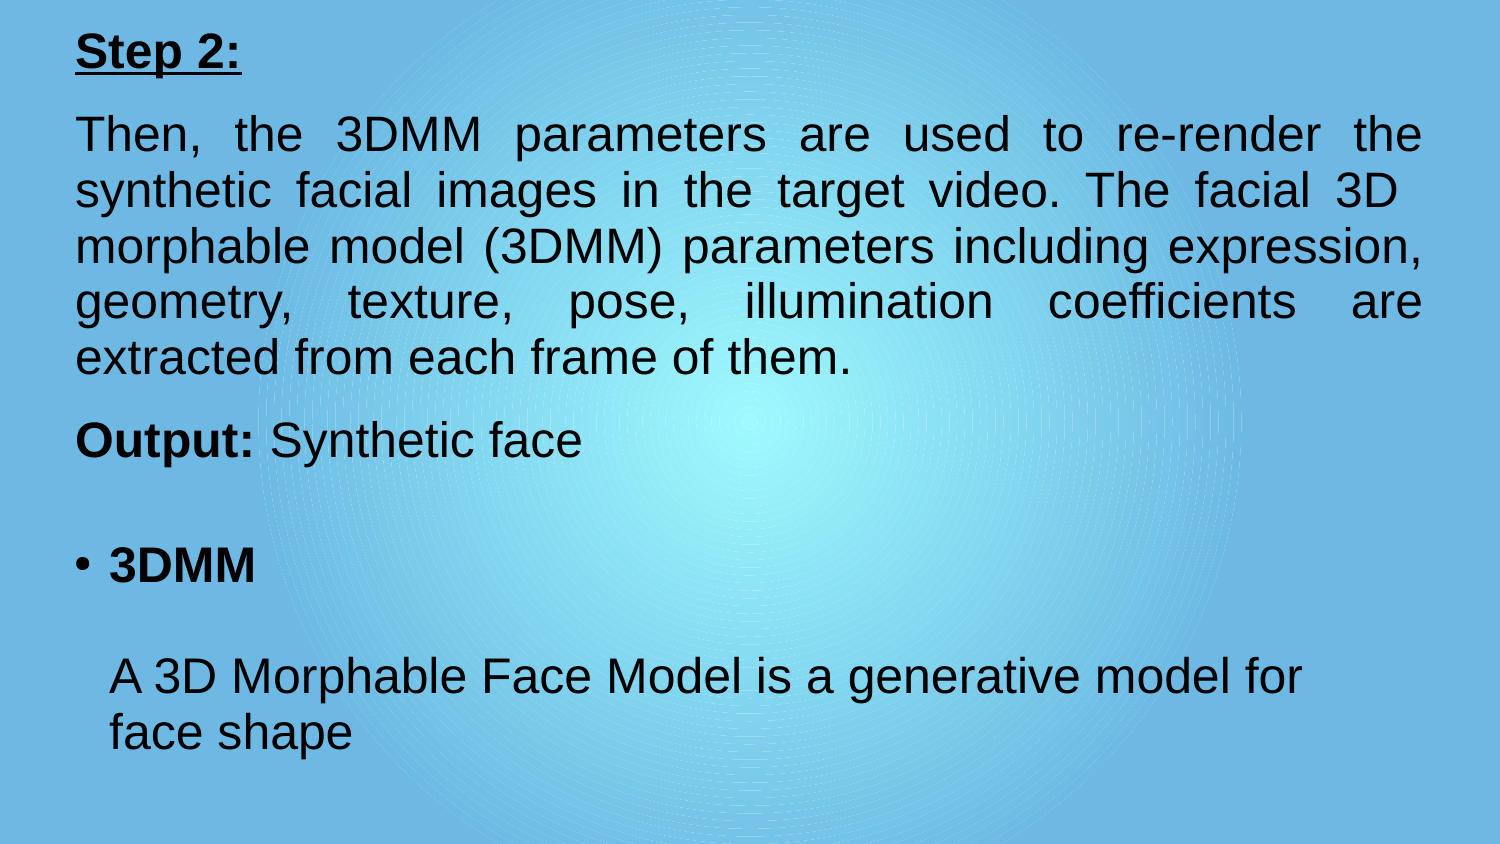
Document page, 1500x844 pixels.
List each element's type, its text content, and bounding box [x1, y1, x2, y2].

list Step 2: Then, the 3DMM parameters are used to re-render the synthetic facial images in the target video. The facial 3D morphable model (3DMM) parameters including expression, geometry, texture, pose, illumination coefficients are extracted from each frame of them. Output: Synthetic face [75, 23, 1425, 473]
text_box 3DMM A 3D Morphable Face Model is a generative model for face shape [59, 529, 1406, 768]
